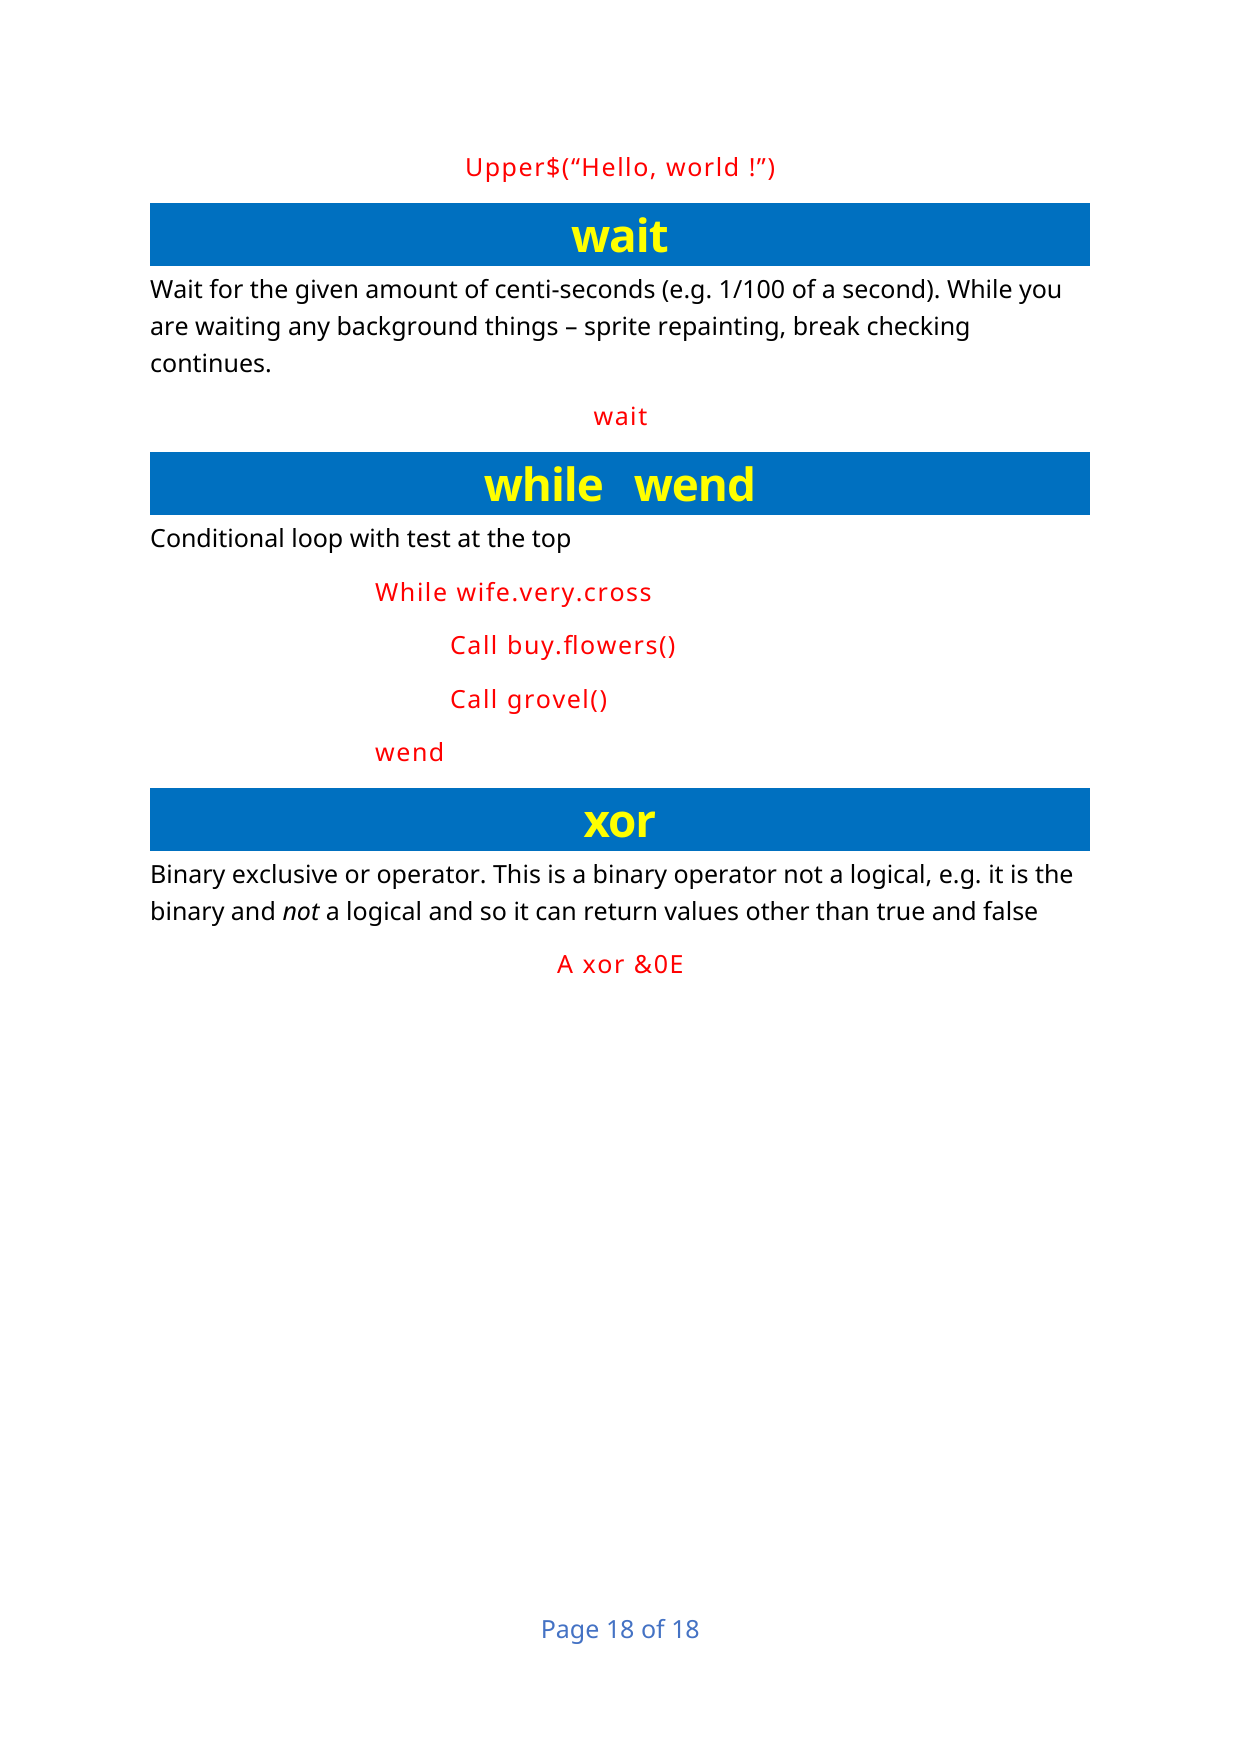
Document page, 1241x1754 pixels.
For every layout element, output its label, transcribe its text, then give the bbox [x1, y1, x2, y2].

subtitle While wife.very.cross [375, 574, 1090, 609]
subtitle Call buy.flowers() [450, 628, 1090, 662]
text Binary exclusive or operator. This is a binary operator not a logical, e.g. it is the binary and not a logical and so it can return values other than true and false [150, 857, 1090, 928]
subtitle Upper$(“Hello, world !”) [150, 150, 1090, 184]
text Wait for the given amount of centi-seconds (e.g. 1/100 of a second). While you are waiting any background things – sprite repainting, break checking continues. [150, 272, 1090, 380]
title xor [150, 788, 1090, 851]
subtitle wend [375, 735, 1090, 769]
title while wend [150, 452, 1090, 515]
text Conditional loop with test at the top [150, 521, 1090, 555]
subtitle wait [150, 399, 1090, 433]
subtitle A xor &0E [150, 947, 1090, 981]
subtitle Call grovel() [450, 681, 1090, 716]
title wait [150, 203, 1090, 266]
